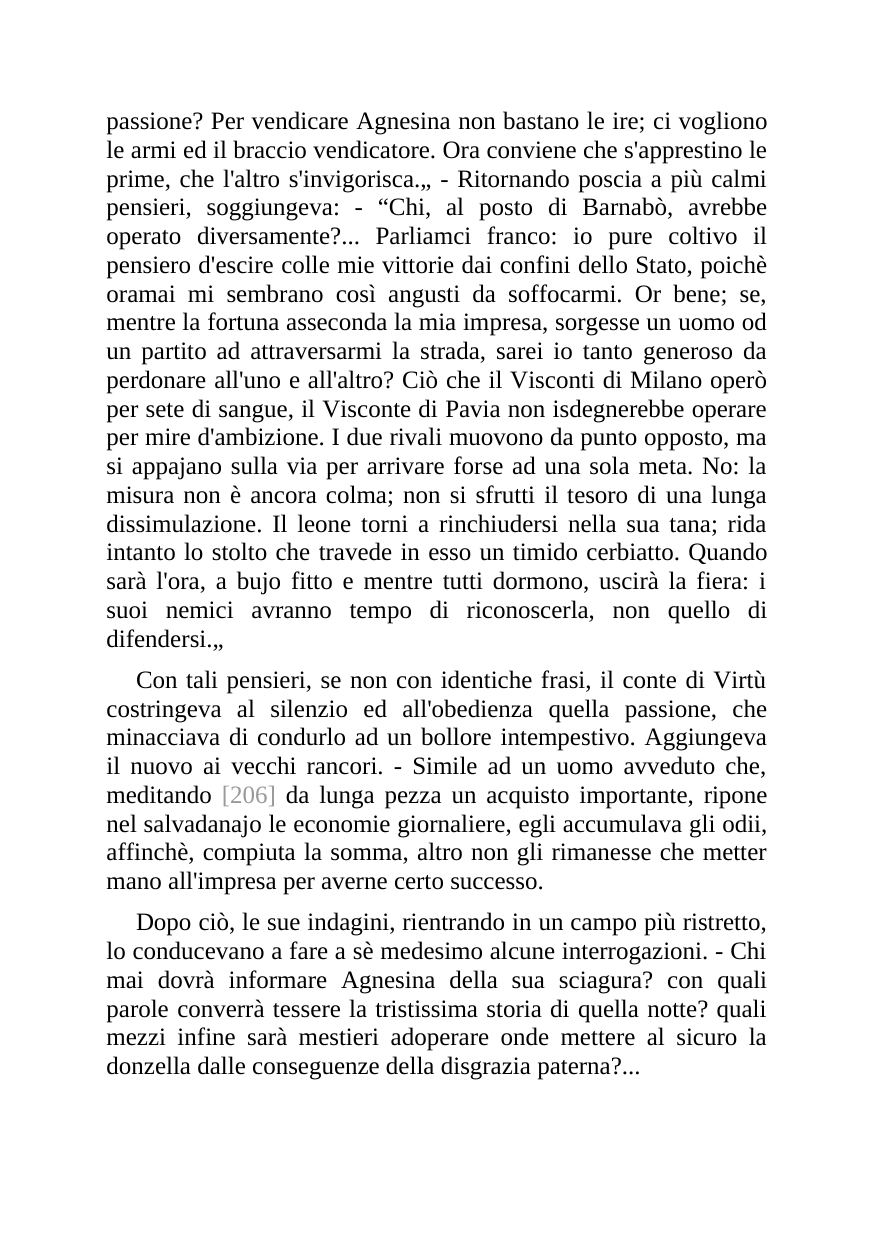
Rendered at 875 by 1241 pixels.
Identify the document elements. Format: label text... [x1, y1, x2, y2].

text passione? Per vendicare Agnesina non bastano le ire; ci vogliono le armi ed il braccio vendicatore. Ora conviene che s'apprestino le prime, che l'altro s'invigorisca.„ - Ritornando poscia a più calmi pensieri, soggiungeva: - “Chi, al posto di Barnabò, avrebbe operato diversamente?... Parliamci franco: io pure coltivo il pensiero d'escire colle mie vittorie dai confini dello Stato, poichè oramai mi sembrano così angusti da soffocarmi. Or bene; se, mentre la fortuna asseconda la mia impresa, sorgesse un uomo od un partito ad attraversarmi la strada, sarei io tanto generoso da perdonare all'uno e all'altro? Ciò che il Visconti di Milano operò per sete di sangue, il Visconte di Pavia non isdegnerebbe operare per mire d'ambizione. I due rivali muovono da punto opposto, ma si appajano sulla via per arrivare forse ad una sola meta. No: la misura non è ancora colma; non si sfrutti il tesoro di una lunga dissimulazione. Il leone torni a rinchiudersi nella sua tana; rida intanto lo stolto che travede in esso un timido cerbiatto. Quando sarà l'ora, a bujo fitto e mentre tutti dormono, uscirà la fiera: i suoi nemici avranno tempo di riconoscerla, non quello di difendersi.„ [106, 106, 768, 652]
text Dopo ciò, le sue indagini, rientrando in un campo più ristretto, lo conducevano a fare a sè medesimo alcune interrogazioni. - Chi mai dovrà informare Agnesina della sua sciagura? con quali parole converrà tessere la tristissima storia di quella notte? quali mezzi infine sarà mestieri adoperare onde mettere al sicuro la donzella dalle conseguenze della disgrazia paterna?... [106, 907, 768, 1080]
text Con tali pensieri, se non con identiche frasi, il conte di Virtù costringeva al silenzio ed all'obedienza quella passione, che minacciava di condurlo ad un bollore intempestivo. Aggiungeva il nuovo ai vecchi rancori. - Simile ad un uomo avveduto che, meditando [206] da lunga pezza un acquisto importante, ripone nel salvadanajo le economie giornaliere, egli accumulava gli odii, affinchè, compiuta la somma, altro non gli rimanesse che metter mano all'impresa per averne certo successo. [106, 665, 768, 895]
